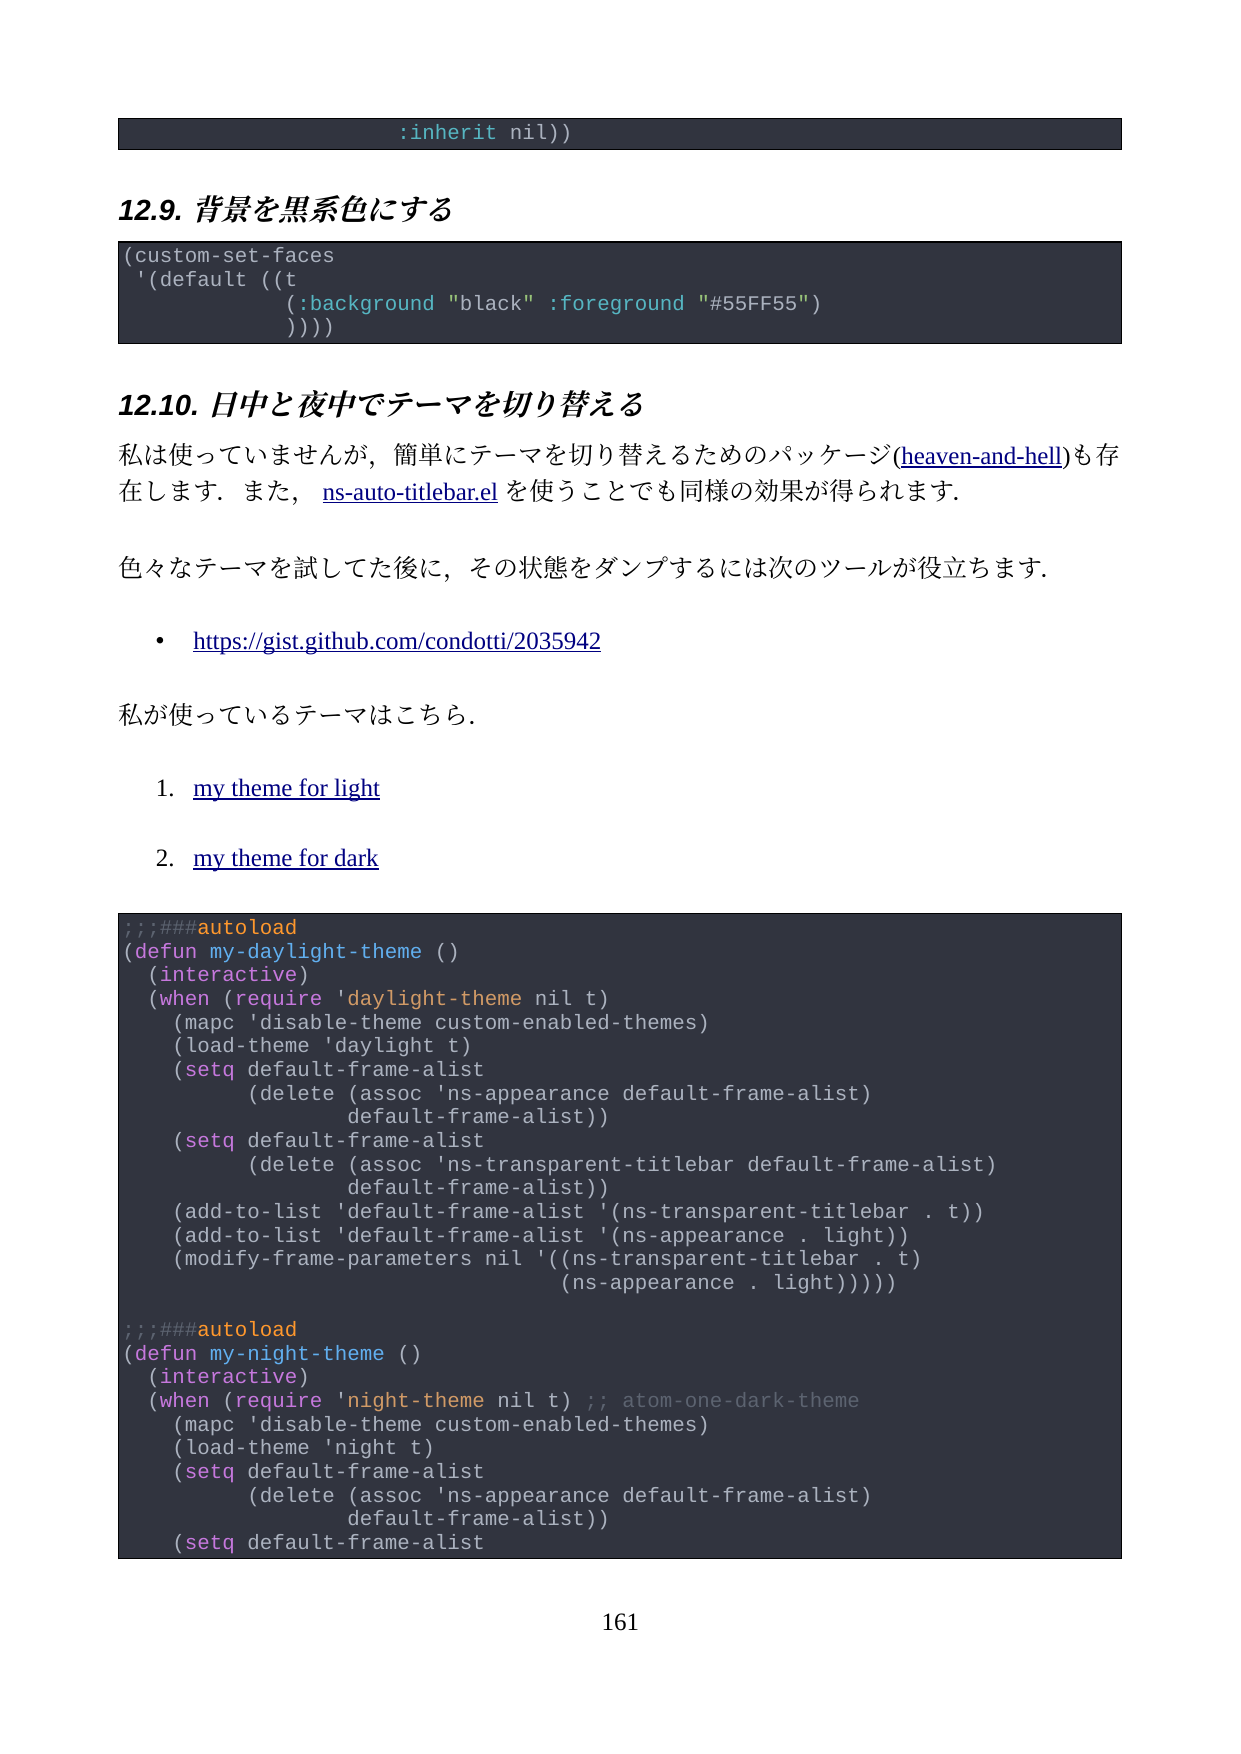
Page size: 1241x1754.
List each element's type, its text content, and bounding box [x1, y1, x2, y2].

text default-frame-alist)) [119, 1102, 1121, 1126]
list https://gist.github.com/condotti/2035942 [156, 626, 1122, 683]
text (interactive) [119, 1362, 1121, 1386]
text :inherit nil)) [119, 119, 1121, 149]
text (when (require 'night-theme nil t) ;; atom-one-dark-theme [119, 1386, 1121, 1410]
text (interactive) [119, 961, 1121, 984]
text ;;;###autoload [119, 1315, 1121, 1339]
text '(default ((t [119, 265, 1121, 289]
text (modify-frame-parameters nil '((ns-transparent-titlebar . t) [119, 1244, 1121, 1268]
text (add-to-list 'default-frame-alist '(ns-transparent-titlebar . t)) [119, 1197, 1121, 1221]
text 私は使っていませんが，簡単にテーマを切り替えるためのパッケージ(heaven-and-hell)も存在します．また， ns-auto-titlebar.el を使うことでも同様の効果が得られます． [118, 436, 1122, 536]
text )))) [119, 312, 1121, 343]
text 色々なテーマを試してた後に，その状態をダンプするには次のツールが役立ちます． [118, 549, 1122, 613]
text (setq default-frame-alist [119, 1055, 1121, 1079]
text (setq default-frame-alist [119, 1126, 1121, 1150]
text (setq default-frame-alist [119, 1528, 1121, 1558]
list my theme for dark [156, 843, 1122, 901]
text default-frame-alist)) [119, 1504, 1121, 1528]
text (load-theme 'daylight t) [119, 1031, 1121, 1055]
subtitle 背景を黒系色にする [118, 187, 1122, 229]
text (delete (assoc 'ns-appearance default-frame-alist) [119, 1481, 1121, 1504]
text (delete (assoc 'ns-appearance default-frame-alist) [119, 1079, 1121, 1102]
text (load-theme 'night t) [119, 1433, 1121, 1457]
text default-frame-alist)) [119, 1173, 1121, 1197]
text (defun my-daylight-theme () [119, 937, 1121, 961]
text (add-to-list 'default-frame-alist '(ns-appearance . light)) [119, 1221, 1121, 1244]
text (ns-appearance . light))))) [119, 1268, 1121, 1292]
text 私が使っているテーマはこちら． [118, 696, 1122, 761]
text (mapc 'disable-theme custom-enabled-themes) [119, 1008, 1121, 1031]
text ;;;###autoload [119, 914, 1121, 937]
text (setq default-frame-alist [119, 1457, 1121, 1481]
list my theme for light [156, 773, 1122, 831]
text (defun my-night-theme () [119, 1339, 1121, 1362]
text (mapc 'disable-theme custom-enabled-themes) [119, 1410, 1121, 1433]
text (:background "black" :foreground "#55FF55") [119, 289, 1121, 312]
text (custom-set-faces [119, 243, 1121, 265]
subtitle 日中と夜中でテーマを切り替える [118, 381, 1122, 423]
text (delete (assoc 'ns-transparent-titlebar default-frame-alist) [119, 1150, 1121, 1173]
text (when (require 'daylight-theme nil t) [119, 984, 1121, 1008]
